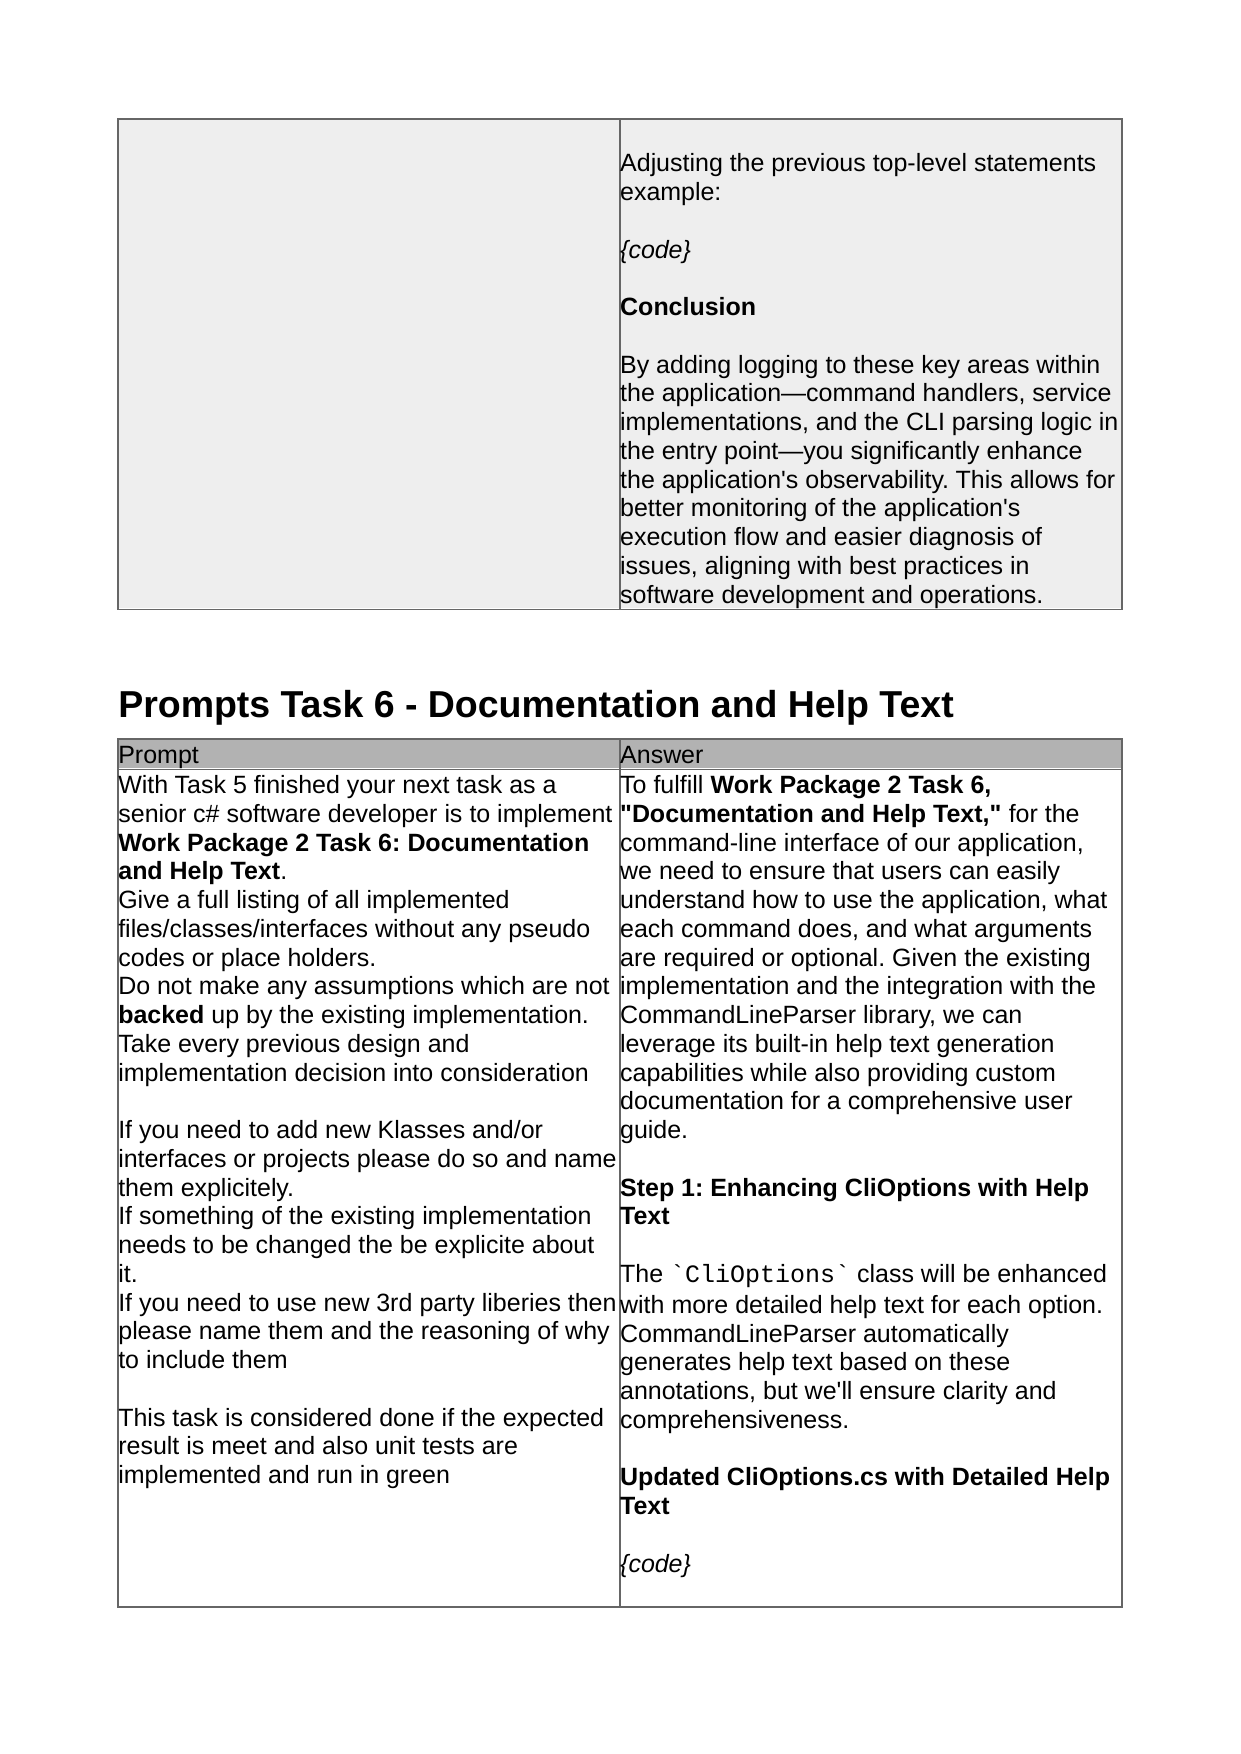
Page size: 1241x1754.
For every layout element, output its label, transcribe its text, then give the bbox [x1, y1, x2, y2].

table_header Prompt [119, 740, 619, 768]
table_cell To fulfill Work Package 2 Task 6, "Documentation and Help Text," for the command-line interface of our application, we need to ensure that users can easily understand how to use the application, what each command does, and what arguments are required or optional. Given the existing implementation and the integration with the CommandLineParser library, we can leverage its built-in help text generation capabilities while also providing custom documentation for a comprehensive user guide. Step 1: Enhancing CliOptions with Help Text The `CliOptions` class will be enhanced with more detailed help text for each option. CommandLineParser automatically generates help text based on these annotations, but we'll ensure clarity and comprehensiveness. Updated CliOptions.cs with Detailed Help Text {code} [621, 770, 1121, 1606]
table_header Answer [621, 740, 1121, 768]
table_cell Adjusting the previous top-level statements example: {code} Conclusion By adding logging to these key areas within the application—command handlers, service implementations, and the CLI parsing logic in the entry point—you significantly enhance the application's observability. This allows for better monitoring of the application's execution flow and easier diagnosis of issues, aligning with best practices in software development and operations. [621, 120, 1121, 608]
table_cell With Task 5 finished your next task as a senior c# software developer is to implement Work Package 2 Task 6: Documentation and Help Text. Give a full listing of all implemented files/classes/interfaces without any pseudo codes or place holders. Do not make any assumptions which are not backed up by the existing implementation. Take every previous design and implementation decision into consideration If you need to add new Klasses and/or interfaces or projects please do so and name them explicitely. If something of the existing implementation needs to be changed the be explicite about it. If you need to use new 3rd party liberies then please name them and the reasoning of why to include them This task is considered done if the expected result is meet and also unit tests are implemented and run in green [119, 770, 619, 1606]
table_cell [119, 120, 619, 608]
subtitle Prompts Task 6 - Documentation and Help Text [118, 683, 1122, 726]
